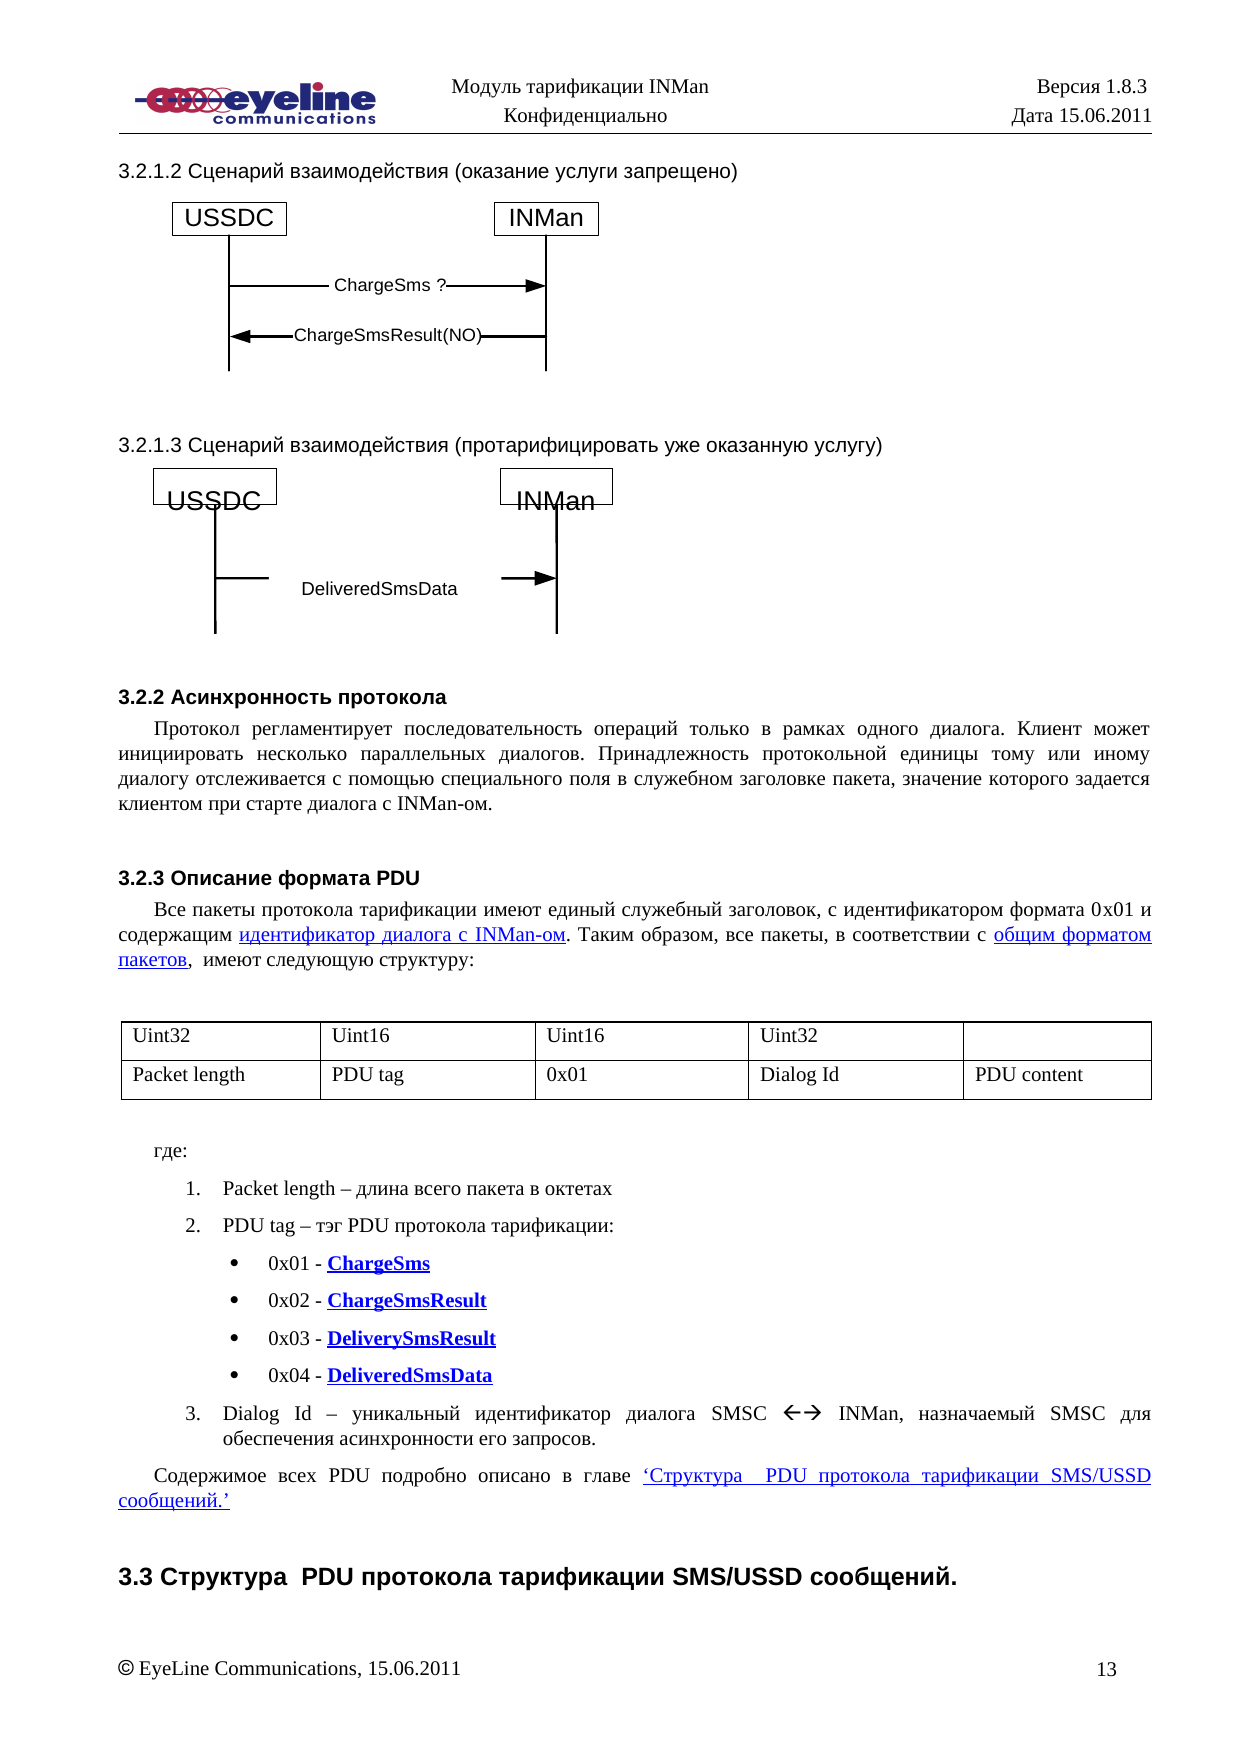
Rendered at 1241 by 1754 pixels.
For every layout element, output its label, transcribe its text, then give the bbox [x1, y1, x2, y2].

list 0x04 - DeliveredSmsData [231, 1362, 1151, 1387]
text Протокол регламентирует последовательность операций только в рамках одного диалога. Клиент может инициировать несколько параллельных диалогов. Принадлежность протокольной единицы тому или иному диалогу отслеживается с помощью специального поля в служебном заголовке пакета, значение которого задается клиентом при старте диалога с INMan-ом. [118, 715, 1151, 815]
table_header Uint16 [321, 1023, 535, 1060]
table_header Uint32 [122, 1023, 320, 1060]
picture [135, 82, 376, 124]
list 0x01 - ChargeSms [231, 1249, 1151, 1274]
text Все пакеты протокола тарификации имеют единый служебный заголовок, с идентификатором формата 0x01 и содержащим идентификатор диалога с INMan-ом. Таким образом, все пакеты, в соответствии с общим форматом пакетов, имеют следующую структуру: [118, 896, 1151, 971]
text где: [118, 1137, 1151, 1162]
table_header Uint32 [749, 1023, 963, 1060]
list PDU tag – тэг PDU протокола тарификации: [185, 1212, 1151, 1237]
subtitle Сценарий взаимодействия (протарифицировать уже оказанную услугу) [118, 432, 1151, 457]
subtitle Сценарий взаимодействия (оказание услуги запрещено) [118, 158, 1151, 183]
text Содержимое всех PDU подробно описано в главе ‘Структура PDU протокола тарификации SMS/USSD сообщений.’ [118, 1462, 1151, 1512]
table_cell PDU tag [321, 1061, 535, 1098]
table_header Uint16 [536, 1023, 748, 1060]
table_cell Dialog Id [749, 1061, 963, 1098]
subtitle Асинхронность протокола [118, 684, 1151, 709]
table_cell 0x01 [536, 1061, 748, 1098]
table_cell PDU content [964, 1061, 1151, 1098]
list 0x02 - ChargeSmsResult [231, 1287, 1151, 1312]
subtitle Описание формата PDU [118, 865, 1151, 890]
table_header [964, 1023, 1151, 1060]
list Packet length – длина всего пакета в октетах [185, 1174, 1151, 1199]
list 0x03 - DeliverySmsResult [231, 1324, 1151, 1349]
subtitle Структура PDU протокола тарификации SMS/USSD сообщений. [118, 1562, 1151, 1591]
table_cell Packet length [122, 1061, 320, 1098]
list Dialog Id – уникальный идентификатор диалога SMSC  INMan, назначаемый SMSC для обеспечения асинхронности его запросов. [185, 1399, 1151, 1449]
